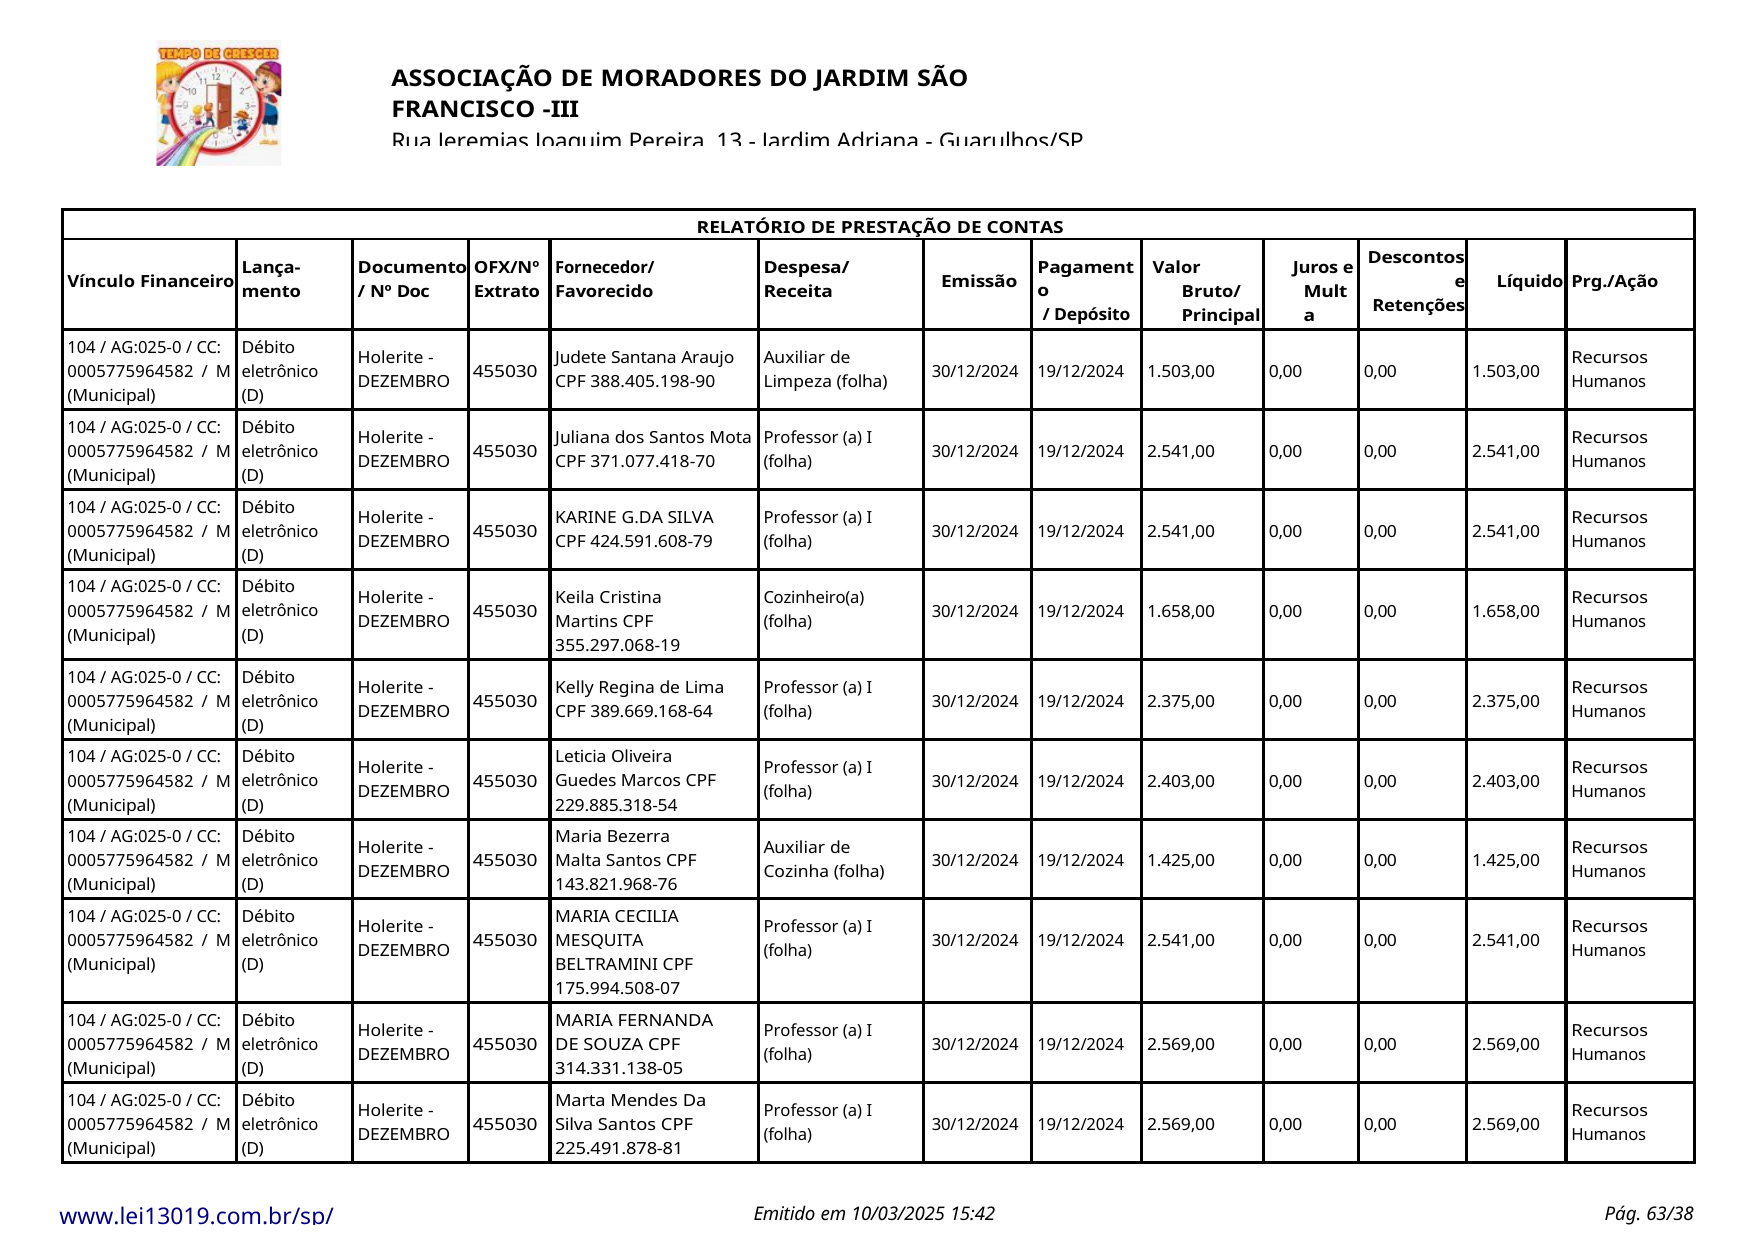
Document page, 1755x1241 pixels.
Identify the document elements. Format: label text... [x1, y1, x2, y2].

table_cell 2.403,00 [1468, 741, 1564, 817]
table_cell Recursos Humanos [1568, 821, 1693, 897]
table_cell 30/12/2024 [925, 331, 1030, 408]
table_cell 19/12/2024 [1033, 571, 1140, 658]
table_cell 2.569,00 [1468, 1084, 1564, 1161]
table_cell 0,00 [1265, 900, 1357, 1001]
table_cell 30/12/2024 [925, 1004, 1030, 1081]
table_cell 0,00 [1360, 571, 1465, 658]
table_cell Débito eletrônico (D) [238, 331, 351, 408]
table_cell Pagamento / Depósito [1033, 240, 1140, 328]
table_cell 0,00 [1360, 741, 1465, 817]
table_cell 2.375,00 [1143, 661, 1262, 738]
table_cell 0,00 [1265, 571, 1357, 658]
table_cell 0,00 [1265, 411, 1357, 488]
table_cell 2.541,00 [1468, 491, 1564, 568]
table_cell Débito eletrônico (D) [238, 661, 351, 738]
table_cell 0,00 [1265, 1004, 1357, 1081]
table_cell 0,00 [1360, 1084, 1465, 1161]
table_cell 0,00 [1265, 821, 1357, 897]
table_cell 1.658,00 [1143, 571, 1262, 658]
table_cell Recursos Humanos [1568, 1084, 1693, 1161]
table_cell 1.503,00 [1143, 331, 1262, 408]
table_cell 455030 [470, 741, 548, 817]
table_cell 104 / AG:025-0 / CC: 0005775964582 / M (Municipal) [64, 331, 235, 408]
table_cell Descontos e Retenções [1360, 240, 1465, 328]
table_cell 2.403,00 [1143, 741, 1262, 817]
table_cell Professor (a) I (folha) [760, 1084, 922, 1161]
table_cell 30/12/2024 [925, 900, 1030, 1001]
table_cell Recursos Humanos [1568, 1004, 1693, 1081]
table_cell 1.425,00 [1468, 821, 1564, 897]
table_cell 455030 [470, 661, 548, 738]
table_cell 2.569,00 [1143, 1004, 1262, 1081]
table_cell 2.541,00 [1468, 900, 1564, 1001]
table_cell Kelly Regina de Lima CPF 389.669.168-64 [552, 661, 757, 738]
table_cell 30/12/2024 [925, 411, 1030, 488]
table_cell MARIA CECILIA MESQUITA BELTRAMINI CPF 175.994.508-07 [552, 900, 757, 1001]
table_cell Fornecedor/ Favorecido [552, 240, 757, 328]
table_cell 2.569,00 [1143, 1084, 1262, 1161]
table_cell 0,00 [1265, 331, 1357, 408]
table_cell Holerite - DEZEMBRO [354, 741, 467, 817]
table_cell 0,00 [1360, 900, 1465, 1001]
table_cell Débito eletrônico (D) [238, 411, 351, 488]
table_cell 2.541,00 [1468, 411, 1564, 488]
table_cell Maria Bezerra Malta Santos CPF 143.821.968-76 [552, 821, 757, 897]
table_cell 2.541,00 [1143, 900, 1262, 1001]
table_cell 19/12/2024 [1033, 331, 1140, 408]
table_cell KARINE G.DA SILVA CPF 424.591.608-79 [552, 491, 757, 568]
table_cell Débito eletrônico (D) [238, 491, 351, 568]
table_cell Professor (a) I (folha) [760, 411, 922, 488]
table_cell Débito eletrônico (D) [238, 1084, 351, 1161]
table_cell 19/12/2024 [1033, 661, 1140, 738]
table_cell 2.375,00 [1468, 661, 1564, 738]
table_cell Juliana dos Santos Mota CPF 371.077.418-70 [552, 411, 757, 488]
table_cell Professor (a) I (folha) [760, 661, 922, 738]
table_cell Professor (a) I (folha) [760, 1004, 922, 1081]
table_cell 19/12/2024 [1033, 1004, 1140, 1081]
table_cell Líquido [1468, 240, 1564, 328]
table_cell 30/12/2024 [925, 491, 1030, 568]
table_cell 104 / AG:025-0 / CC: 0005775964582 / M (Municipal) [64, 821, 235, 897]
table_cell Marta Mendes Da Silva Santos CPF 225.491.878-81 [552, 1084, 757, 1161]
table_cell 104 / AG:025-0 / CC: 0005775964582 / M (Municipal) [64, 1084, 235, 1161]
table_cell 19/12/2024 [1033, 411, 1140, 488]
table_cell Emissão [925, 240, 1030, 328]
table_cell 1.425,00 [1143, 821, 1262, 897]
table_cell Débito eletrônico (D) [238, 571, 351, 658]
table_cell Recursos Humanos [1568, 741, 1693, 817]
table_cell 30/12/2024 [925, 1084, 1030, 1161]
table_header RELATÓRIO DE PRESTAÇÃO DE CONTAS [64, 211, 1693, 238]
table_cell Vínculo Financeiro [64, 240, 235, 328]
table_cell 30/12/2024 [925, 821, 1030, 897]
table_cell Keila Cristina Martins CPF 355.297.068-19 [552, 571, 757, 658]
table_cell OFX/Nº Extrato [470, 240, 548, 328]
table_cell 0,00 [1265, 741, 1357, 817]
table_cell Juros e Multa [1265, 240, 1357, 328]
table_cell 0,00 [1360, 331, 1465, 408]
table_cell Lança- mento [238, 240, 351, 328]
table_cell 19/12/2024 [1033, 741, 1140, 817]
table_cell 455030 [470, 1004, 548, 1081]
table_cell Holerite - DEZEMBRO [354, 331, 467, 408]
table_cell Documento / Nº Doc [354, 240, 467, 328]
table_cell 455030 [470, 331, 548, 408]
table_cell 104 / AG:025-0 / CC: 0005775964582 / M (Municipal) [64, 411, 235, 488]
table_cell 104 / AG:025-0 / CC: 0005775964582 / M (Municipal) [64, 661, 235, 738]
table_cell 0,00 [1265, 1084, 1357, 1161]
table_cell 455030 [470, 571, 548, 658]
table_cell 30/12/2024 [925, 661, 1030, 738]
table_cell Holerite - DEZEMBRO [354, 1004, 467, 1081]
table_cell Recursos Humanos [1568, 900, 1693, 1001]
table_cell 455030 [470, 1084, 548, 1161]
table_cell Holerite - DEZEMBRO [354, 411, 467, 488]
table_cell 0,00 [1265, 491, 1357, 568]
table_cell 455030 [470, 821, 548, 897]
table_cell Holerite - DEZEMBRO [354, 821, 467, 897]
table_cell 19/12/2024 [1033, 900, 1140, 1001]
table_cell 0,00 [1265, 661, 1357, 738]
table_cell 104 / AG:025-0 / CC: 0005775964582 / M (Municipal) [64, 571, 235, 658]
table_cell Prg./Ação [1568, 240, 1693, 328]
table_cell Judete Santana Araujo CPF 388.405.198-90 [552, 331, 757, 408]
table_cell Recursos Humanos [1568, 491, 1693, 568]
table_cell 104 / AG:025-0 / CC: 0005775964582 / M (Municipal) [64, 491, 235, 568]
table_cell 0,00 [1360, 661, 1465, 738]
table_cell 0,00 [1360, 491, 1465, 568]
table_cell 2.569,00 [1468, 1004, 1564, 1081]
table_cell Recursos Humanos [1568, 331, 1693, 408]
table_cell Recursos Humanos [1568, 411, 1693, 488]
table_cell 2.541,00 [1143, 491, 1262, 568]
table_cell 104 / AG:025-0 / CC: 0005775964582 / M (Municipal) [64, 1004, 235, 1081]
table_cell Débito eletrônico (D) [238, 741, 351, 817]
table_cell 2.541,00 [1143, 411, 1262, 488]
table_cell 1.658,00 [1468, 571, 1564, 658]
table_cell Débito eletrônico (D) [238, 821, 351, 897]
table_cell 0,00 [1360, 411, 1465, 488]
table_cell 19/12/2024 [1033, 821, 1140, 897]
table_cell Valor Bruto/ Principal [1143, 240, 1262, 328]
table_cell Professor (a) I (folha) [760, 900, 922, 1001]
table_cell Holerite - DEZEMBRO [354, 1084, 467, 1161]
table_cell Holerite - DEZEMBRO [354, 900, 467, 1001]
table_cell Débito eletrônico (D) [238, 900, 351, 1001]
table_cell Auxiliar de Limpeza (folha) [760, 331, 922, 408]
table_cell 30/12/2024 [925, 571, 1030, 658]
table_cell Recursos Humanos [1568, 661, 1693, 738]
table_cell Recursos Humanos [1568, 571, 1693, 658]
table_cell Holerite - DEZEMBRO [354, 571, 467, 658]
table_cell Leticia Oliveira Guedes Marcos CPF 229.885.318-54 [552, 741, 757, 817]
table_cell 104 / AG:025-0 / CC: 0005775964582 / M (Municipal) [64, 900, 235, 1001]
table_cell Despesa/ Receita [760, 240, 922, 328]
table_cell 455030 [470, 411, 548, 488]
table_cell 455030 [470, 900, 548, 1001]
table_cell 0,00 [1360, 1004, 1465, 1081]
table_cell MARIA FERNANDA DE SOUZA CPF 314.331.138-05 [552, 1004, 757, 1081]
table_cell Cozinheiro(a) (folha) [760, 571, 922, 658]
table_cell 104 / AG:025-0 / CC: 0005775964582 / M (Municipal) [64, 741, 235, 817]
table_cell Professor (a) I (folha) [760, 741, 922, 817]
table_cell 1.503,00 [1468, 331, 1564, 408]
table_cell 455030 [470, 491, 548, 568]
table_cell Auxiliar de Cozinha (folha) [760, 821, 922, 897]
table_cell 19/12/2024 [1033, 491, 1140, 568]
table_cell 0,00 [1360, 821, 1465, 897]
table_cell 19/12/2024 [1033, 1084, 1140, 1161]
table_cell 30/12/2024 [925, 741, 1030, 817]
table_cell Professor (a) I (folha) [760, 491, 922, 568]
table_cell Holerite - DEZEMBRO [354, 491, 467, 568]
table_cell Holerite - DEZEMBRO [354, 661, 467, 738]
table_cell Débito eletrônico (D) [238, 1004, 351, 1081]
